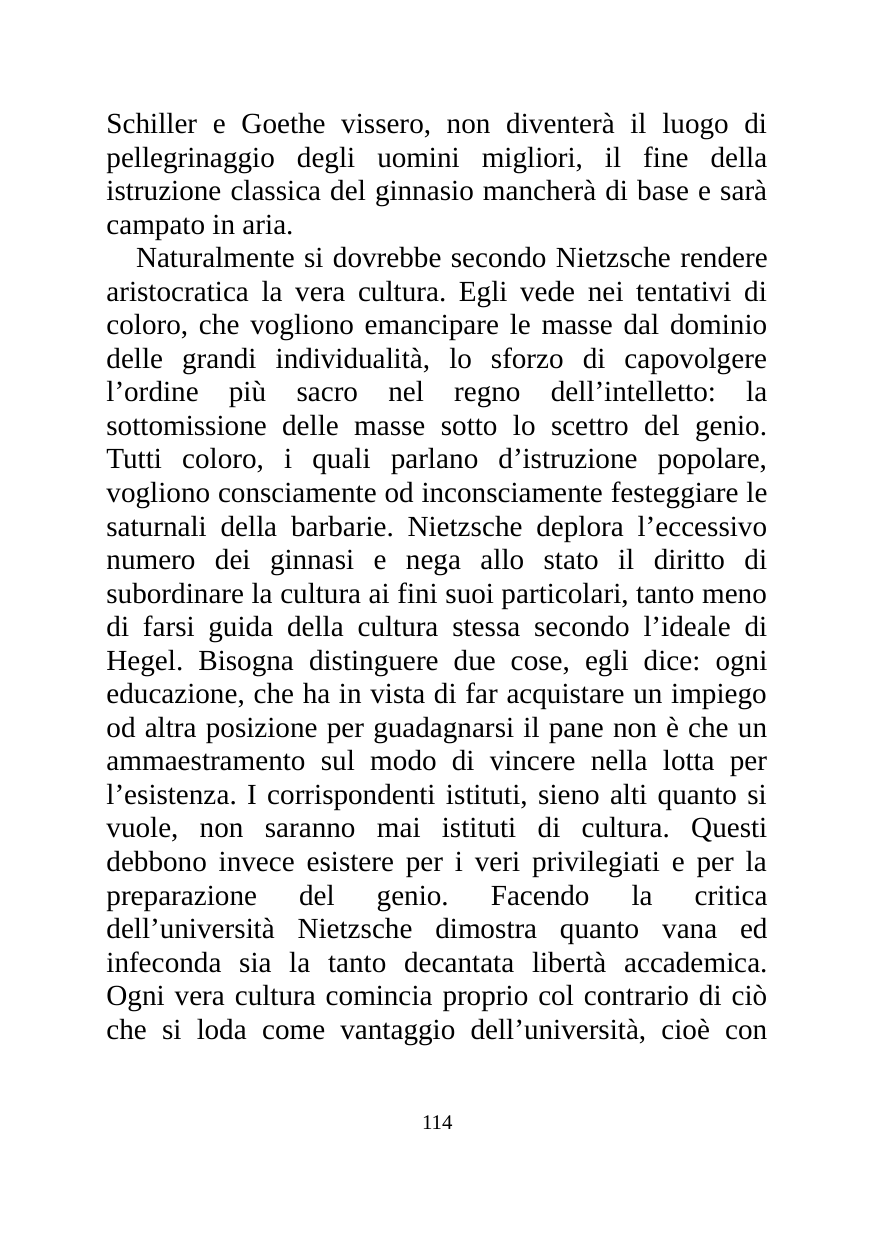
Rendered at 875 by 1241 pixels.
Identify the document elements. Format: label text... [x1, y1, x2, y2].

text Naturalmente si dovrebbe secondo Nietzsche rendere aristocratica la vera cultura. Egli vede nei tentativi di coloro, che vogliono emancipare le masse dal dominio delle grandi individualità, lo sforzo di capovolgere l’ordine più sacro nel regno dell’intelletto: la sottomissione delle masse sotto lo scettro del genio. Tutti coloro, i quali parlano d’istruzione popolare, vogliono consciamente od inconsciamente festeggiare le saturnali della barbarie. Nietzsche deplora l’eccessivo numero dei ginnasi e nega allo stato il diritto di subordinare la cultura ai fini suoi particolari, tanto meno di farsi guida della cultura stessa secondo l’ideale di Hegel. Bisogna distinguere due cose, egli dice: ogni educazione, che ha in vista di far acquistare un impiego od altra posizione per guadagnarsi il pane non è che un ammaestramento sul modo di vincere nella lotta per l’esistenza. I corrispondenti istituti, sieno alti quanto si vuole, non saranno mai istituti di cultura. Questi debbono invece esistere per i veri privilegiati e per la preparazione del genio. Facendo la critica dell’università Nietzsche dimostra quanto vana ed infeconda sia la tanto decantata libertà accademica. Ogni vera cultura comincia proprio col contrario di ciò che si loda come vantaggio dell’università, cioè con [106, 240, 768, 1045]
text Schiller e Goethe vissero, non diventerà il luogo di pellegrinaggio degli uomini migliori, il fine della istruzione classica del ginnasio mancherà di base e sarà campato in aria. [106, 106, 768, 240]
